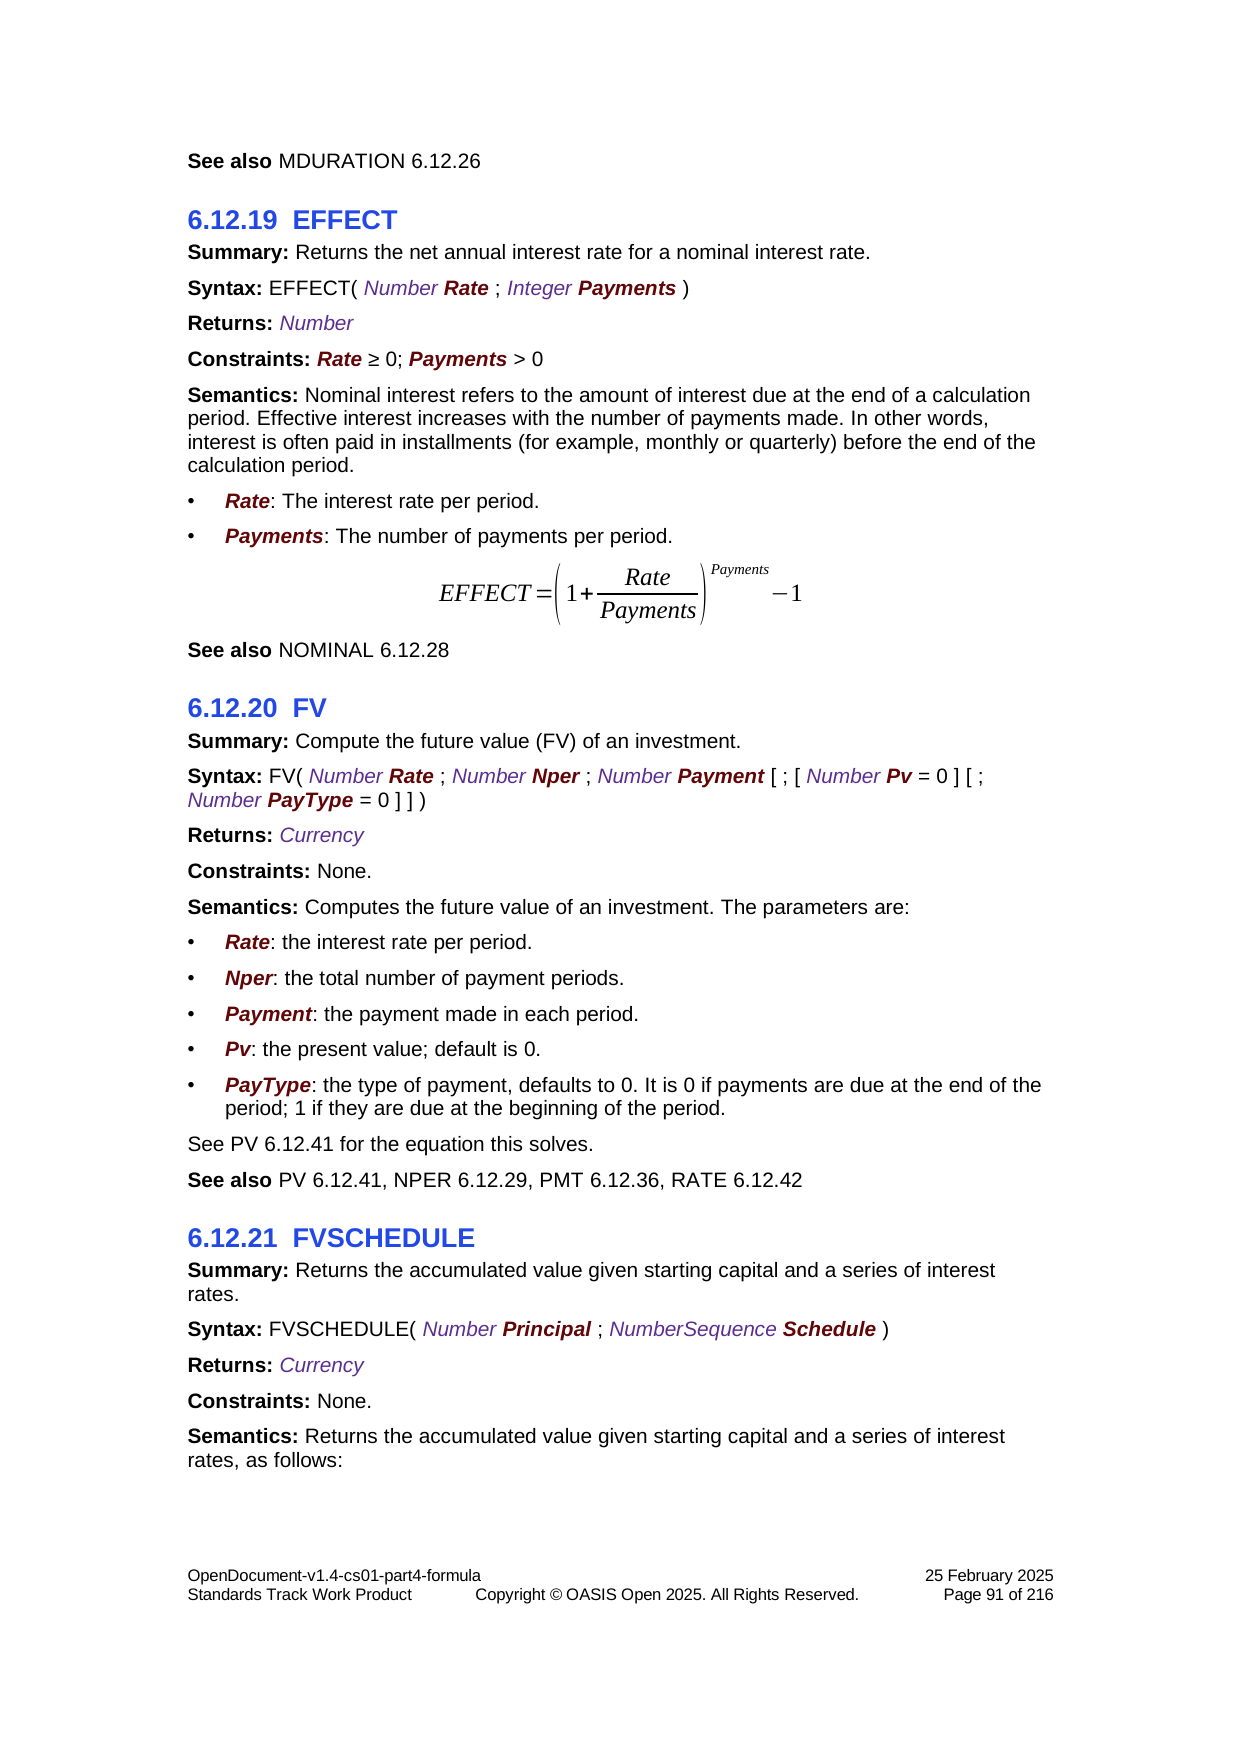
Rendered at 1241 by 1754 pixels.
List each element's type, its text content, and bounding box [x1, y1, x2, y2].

text See also MDURATION 6.12.26 [187, 150, 1053, 173]
text Constraints: None. [187, 859, 1053, 883]
text Summary: Returns the accumulated value given starting capital and a series of interest rates. [187, 1259, 1053, 1306]
text Returns: Currency [187, 824, 1053, 847]
text Returns: Currency [187, 1353, 1053, 1377]
subtitle FV [187, 693, 1053, 723]
text See also PV 6.12.41, NPER 6.12.29, PMT 6.12.36, RATE 6.12.42 [187, 1168, 1053, 1192]
list Rate: the interest rate per period. [187, 931, 1053, 954]
list Payments: The number of payments per period. [187, 525, 1053, 548]
text Constraints: Rate ≥ 0; Payments > 0 [187, 347, 1053, 371]
text See PV 6.12.41 for the equation this solves. [187, 1132, 1053, 1156]
subtitle FVSCHEDULE [187, 1223, 1053, 1253]
subtitle EFFECT [187, 204, 1053, 234]
list Payment: the payment made in each period. [187, 1002, 1053, 1026]
list Rate: The interest rate per period. [187, 489, 1053, 513]
text Semantics: Returns the accumulated value given starting capital and a series of interest rates, as follows: [187, 1425, 1053, 1472]
text Syntax: FV( Number Rate ; Number Nper ; Number Payment [ ; [ Number Pv = 0 ] [ ; Number PayType = 0 ] ] ) [187, 765, 1053, 812]
list Nper: the total number of payment periods. [187, 966, 1053, 990]
text See also NOMINAL 6.12.28 [187, 638, 1053, 662]
text Constraints: None. [187, 1389, 1053, 1413]
list Pv: the present value; default is 0. [187, 1038, 1053, 1061]
text Syntax: EFFECT( Number Rate ; Integer Payments ) [187, 276, 1053, 300]
text Summary: Compute the future value (FV) of an investment. [187, 729, 1053, 753]
text Semantics: Computes the future value of an investment. The parameters are: [187, 895, 1053, 919]
list PayType: the type of payment, defaults to 0. It is 0 if payments are due at the end of the period; 1 if they are due at the beginning of the period. [187, 1073, 1053, 1120]
text Returns: Number [187, 312, 1053, 335]
text Summary: Returns the net annual interest rate for a nominal interest rate. [187, 241, 1053, 264]
text Syntax: FVSCHEDULE( Number Principal ; NumberSequence Schedule ) [187, 1318, 1053, 1341]
text Semantics: Nominal interest refers to the amount of interest due at the end of a calculation period. Effective interest increases with the number of payments made. In other words, interest is often paid in installments (for example, monthly or quarterly) before the end of the calculation period. [187, 383, 1053, 477]
